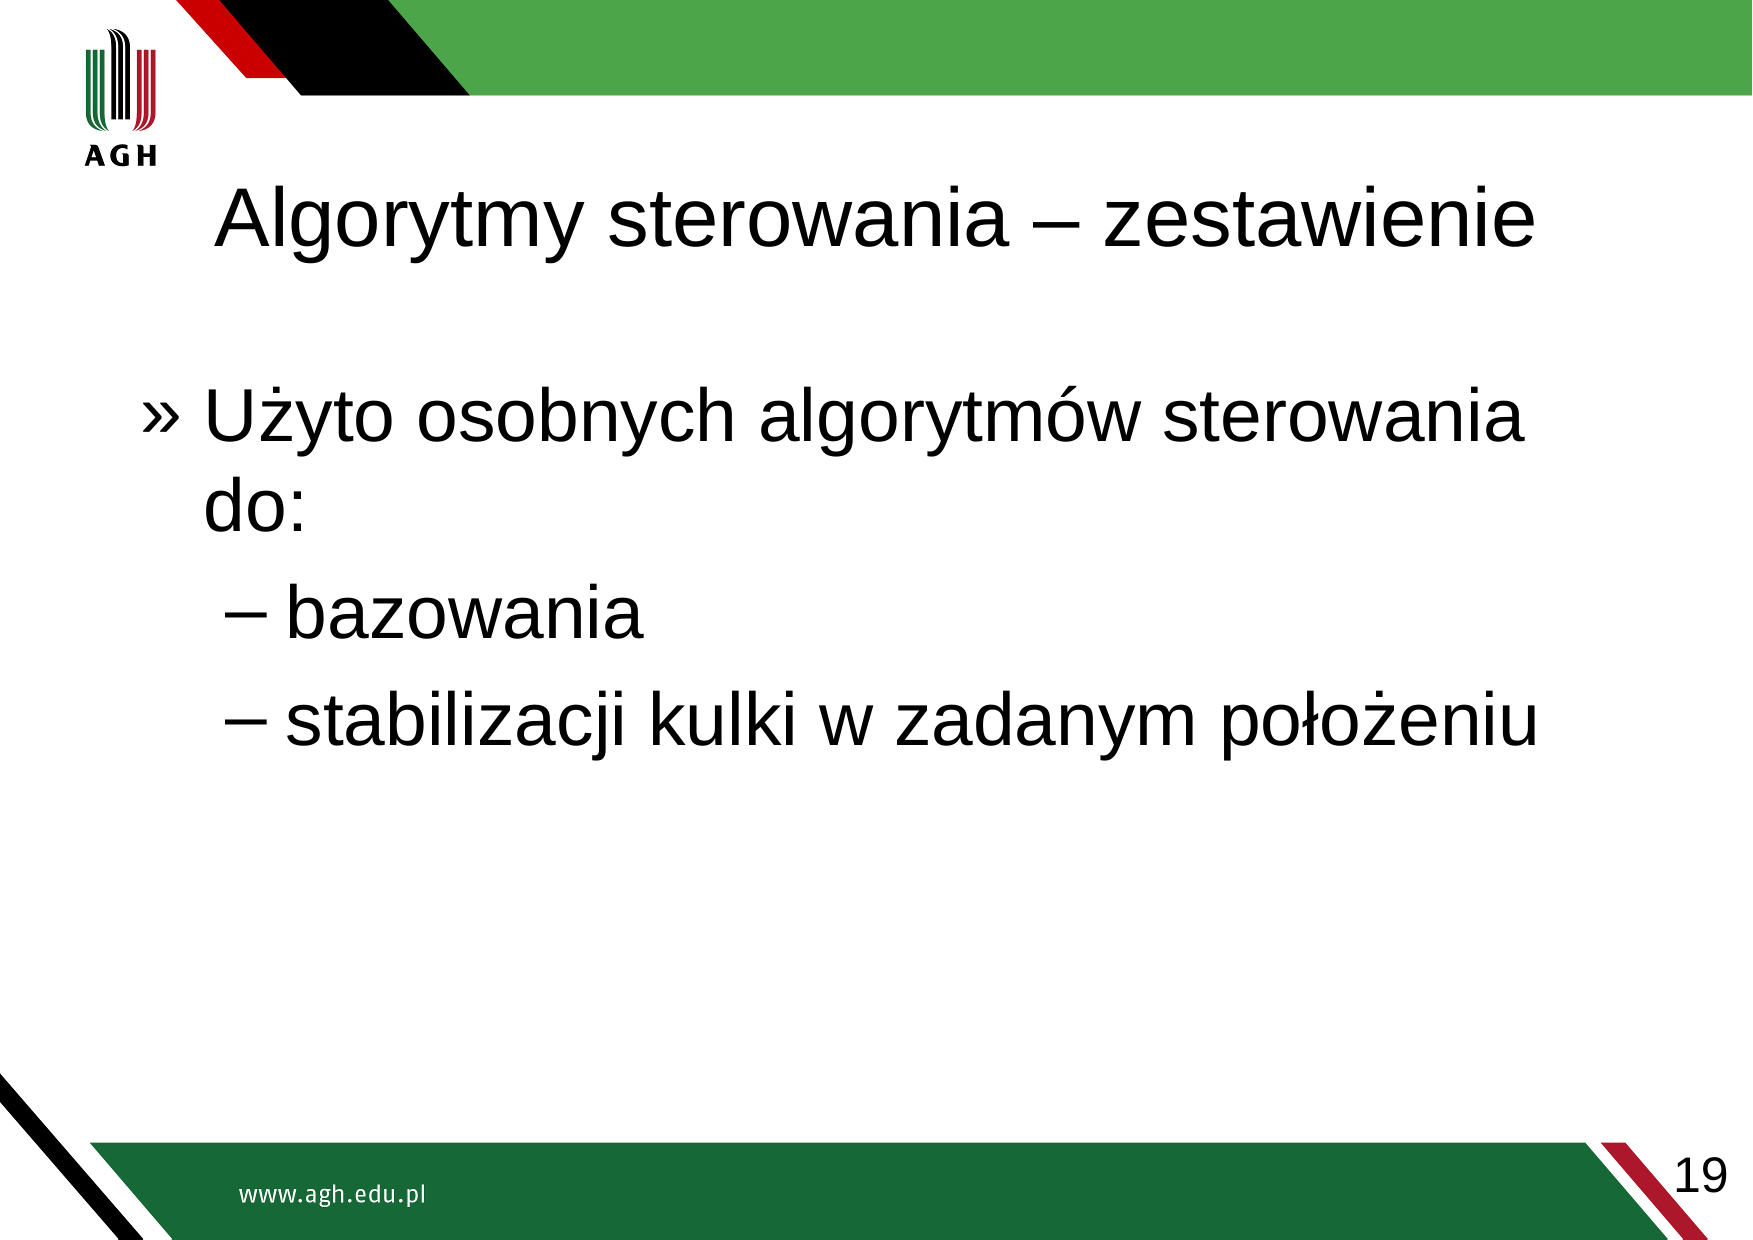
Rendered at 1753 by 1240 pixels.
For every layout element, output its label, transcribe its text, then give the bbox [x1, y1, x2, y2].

title Algorytmy sterowania – zestawienie [131, 110, 1622, 317]
list Użyto osobnych algorytmów sterowania do: bazowania stabilizacji kulki w zadanym położeniu [131, 358, 1622, 1103]
picture [0, 0, 1753, 1240]
